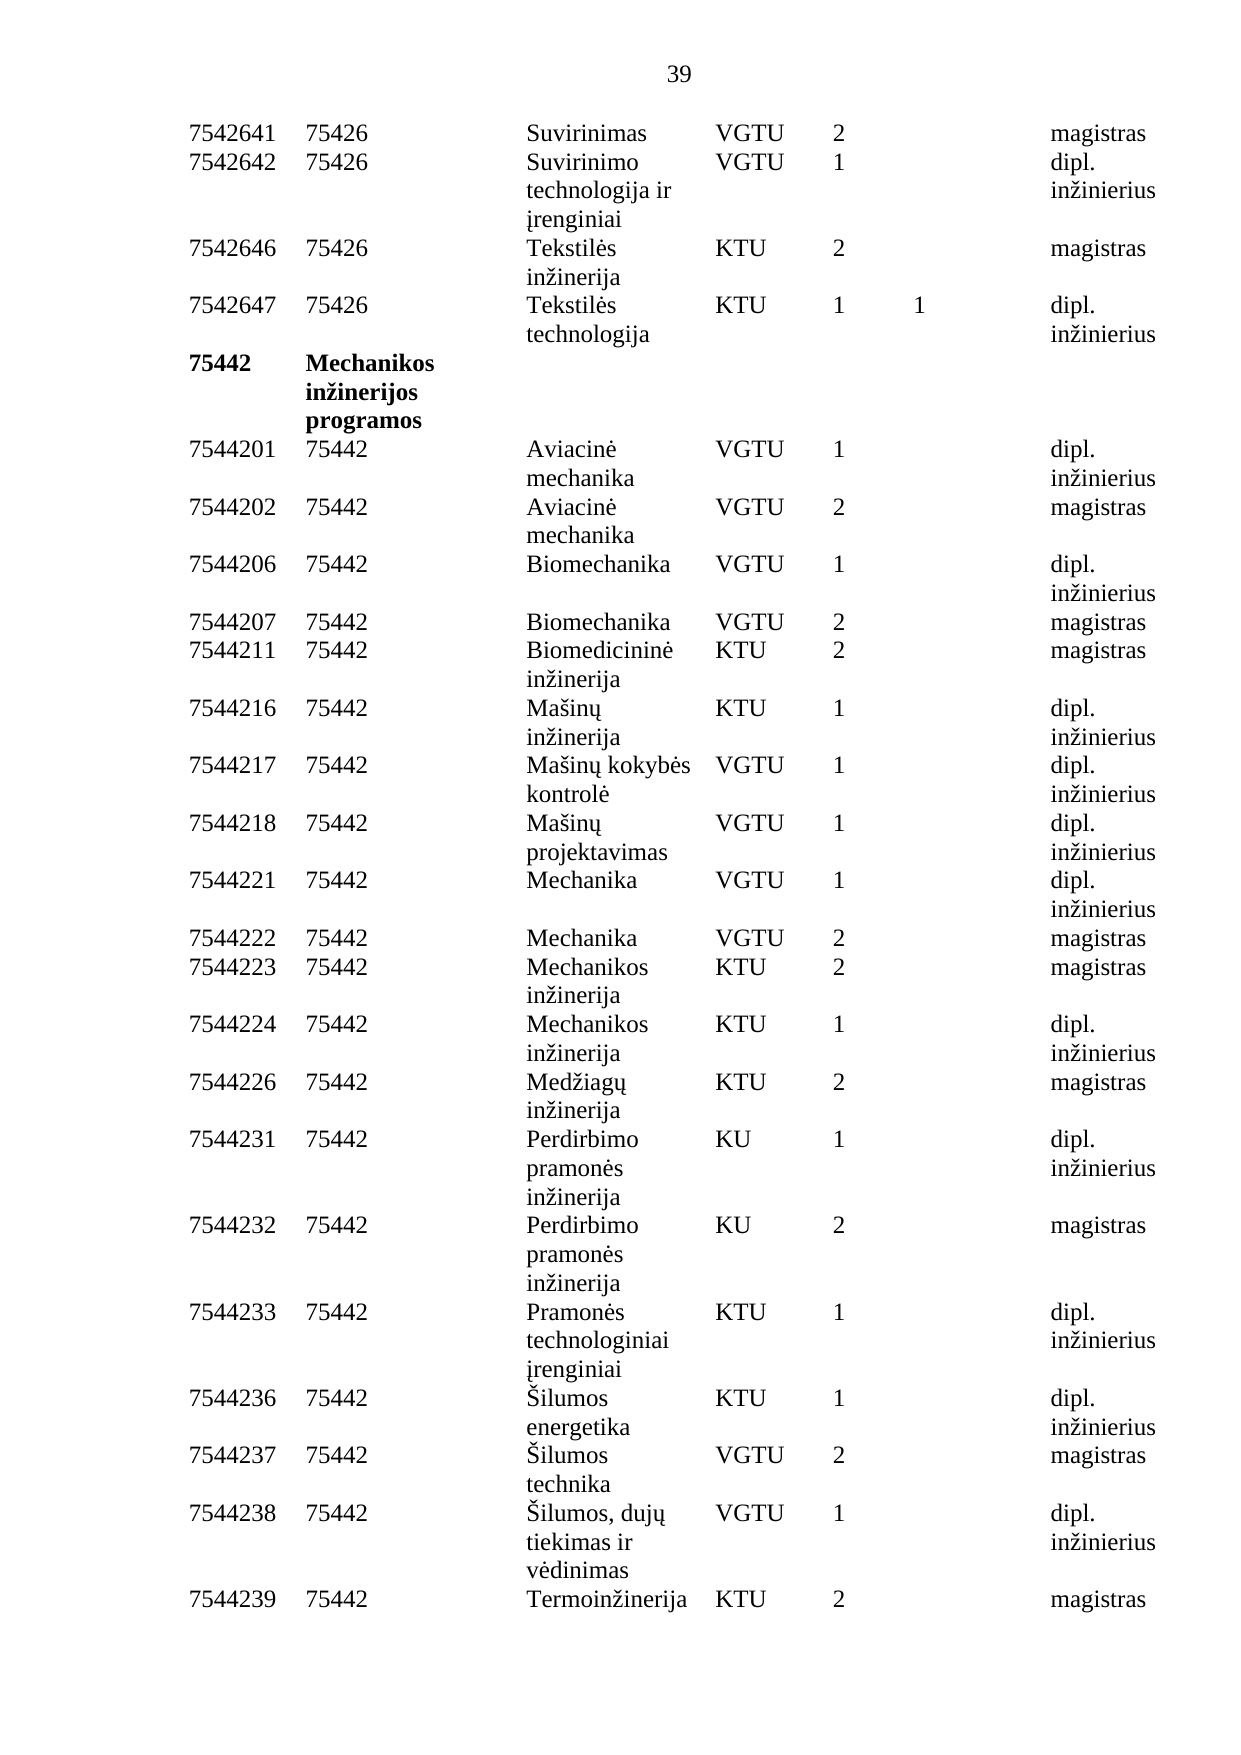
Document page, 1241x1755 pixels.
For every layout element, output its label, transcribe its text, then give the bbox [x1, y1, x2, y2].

table_cell KU [704, 1124, 821, 1211]
table_cell [1202, 1584, 1207, 1613]
table_cell KTU [704, 1584, 821, 1613]
table_cell [1197, 866, 1202, 923]
table_cell [973, 291, 1039, 348]
table_cell 2 [821, 118, 902, 147]
table_cell 2 [821, 607, 902, 636]
table_cell dipl. inžinierius [1039, 549, 1197, 607]
table_cell [902, 1584, 973, 1613]
table_cell 75442 [294, 1584, 515, 1613]
table_cell [1202, 1067, 1207, 1124]
table_cell 75442 [294, 808, 515, 866]
table_cell [902, 492, 973, 549]
table_cell Aviacinė mechanika [515, 434, 704, 492]
table_cell 75442 [177, 348, 294, 434]
table_cell [1197, 923, 1202, 952]
table_cell 7544236 [177, 1383, 294, 1441]
table_cell [1197, 607, 1202, 636]
table_cell [973, 492, 1039, 549]
table_cell 75442 [294, 923, 515, 952]
table_cell [973, 1383, 1039, 1441]
table_cell [1197, 1498, 1202, 1584]
table_cell [973, 952, 1039, 1009]
table_cell [902, 1067, 973, 1124]
table_cell VGTU [704, 118, 821, 147]
table_cell [973, 1067, 1039, 1124]
table_cell 75426 [294, 233, 515, 291]
table_cell KTU [704, 636, 821, 693]
table_cell 7542647 [177, 291, 294, 348]
table_cell Mechanikos inžinerija [515, 952, 704, 1009]
table_cell 2 [821, 1584, 902, 1613]
table_cell VGTU [704, 866, 821, 923]
table_cell [1202, 1441, 1207, 1498]
table_cell dipl. inžinierius [1039, 1124, 1197, 1211]
table_cell [902, 693, 973, 751]
table_cell [1202, 291, 1207, 348]
table_cell [902, 1297, 973, 1383]
table_cell Šilumos, dujų tiekimas ir vėdinimas [515, 1498, 704, 1584]
table_cell Tekstilės technologija [515, 291, 704, 348]
table_cell [1202, 693, 1207, 751]
table_cell [1197, 1124, 1202, 1211]
table_cell [973, 118, 1039, 147]
table_cell VGTU [704, 808, 821, 866]
table_cell [973, 751, 1039, 808]
table_cell [902, 434, 973, 492]
table_cell 1 [821, 808, 902, 866]
table_cell [1197, 1009, 1202, 1067]
table_cell Biomechanika [515, 607, 704, 636]
table_cell [1197, 434, 1202, 492]
table_cell [1197, 808, 1202, 866]
table_cell 7544211 [177, 636, 294, 693]
table_cell [821, 348, 902, 434]
table_cell KTU [704, 1297, 821, 1383]
table_cell [902, 1498, 973, 1584]
table_cell [1202, 434, 1207, 492]
table_cell [1202, 751, 1207, 808]
table_cell 7544239 [177, 1584, 294, 1613]
table_cell 7542642 [177, 147, 294, 233]
table_cell magistras [1039, 492, 1197, 549]
table_cell 7544221 [177, 866, 294, 923]
table_cell 2 [821, 952, 902, 1009]
table_cell [1202, 923, 1207, 952]
table_cell [1197, 549, 1202, 607]
table_cell [1202, 636, 1207, 693]
table_cell [902, 808, 973, 866]
table_cell [902, 636, 973, 693]
table_cell 75442 [294, 1441, 515, 1498]
table_cell 1 [821, 434, 902, 492]
table_cell 75442 [294, 434, 515, 492]
table_cell 7542646 [177, 233, 294, 291]
table_cell Mechanika [515, 866, 704, 923]
table_cell [902, 147, 973, 233]
table_cell [902, 233, 973, 291]
table_cell 2 [821, 1211, 902, 1297]
table_cell 7544233 [177, 1297, 294, 1383]
table_cell [1202, 1383, 1207, 1441]
table_cell 75442 [294, 549, 515, 607]
table_cell 75442 [294, 1211, 515, 1297]
table_cell KTU [704, 952, 821, 1009]
table_cell [973, 549, 1039, 607]
table_cell magistras [1039, 923, 1197, 952]
table_cell 7544237 [177, 1441, 294, 1498]
table_cell [1197, 1297, 1202, 1383]
table_cell Mechanikos inžinerijos programos [294, 348, 515, 434]
table_cell dipl. inžinierius [1039, 291, 1197, 348]
table_cell [1197, 1067, 1202, 1124]
table_cell 75442 [294, 866, 515, 923]
table_cell 75442 [294, 1009, 515, 1067]
table_cell [1197, 147, 1202, 233]
table_cell 1 [821, 1124, 902, 1211]
table_cell [704, 348, 821, 434]
table_cell [902, 348, 973, 434]
table_cell 7544218 [177, 808, 294, 866]
table_cell 1 [821, 1383, 902, 1441]
table_cell VGTU [704, 923, 821, 952]
table_cell 1 [821, 751, 902, 808]
table_cell VGTU [704, 147, 821, 233]
table_cell 2 [821, 1067, 902, 1124]
table_cell [1197, 118, 1202, 147]
table_cell 2 [821, 636, 902, 693]
table_cell [1197, 291, 1202, 348]
table_cell 1 [821, 549, 902, 607]
table_cell 7544201 [177, 434, 294, 492]
table_cell Mašinų inžinerija [515, 693, 704, 751]
table_cell dipl. inžinierius [1039, 808, 1197, 866]
table_cell Aviacinė mechanika [515, 492, 704, 549]
table_cell Mechanika [515, 923, 704, 952]
table_cell [973, 607, 1039, 636]
table_cell magistras [1039, 233, 1197, 291]
table_cell 7544207 [177, 607, 294, 636]
table_cell [973, 348, 1039, 434]
table_cell [973, 233, 1039, 291]
table_cell [973, 808, 1039, 866]
table_cell 1 [821, 1009, 902, 1067]
table_cell [902, 1009, 973, 1067]
table_cell dipl. inžinierius [1039, 693, 1197, 751]
table_cell magistras [1039, 118, 1197, 147]
table_cell KTU [704, 1067, 821, 1124]
table_cell 2 [821, 1441, 902, 1498]
table_cell [973, 1211, 1039, 1297]
table_cell [1039, 348, 1197, 434]
table_cell [973, 636, 1039, 693]
table_cell Mechanikos inžinerija [515, 1009, 704, 1067]
table_cell [1197, 492, 1202, 549]
table_cell [902, 1124, 973, 1211]
table_cell [1197, 952, 1202, 1009]
table_cell dipl. inžinierius [1039, 1498, 1197, 1584]
table_cell 75426 [294, 291, 515, 348]
table_cell magistras [1039, 636, 1197, 693]
table_cell 1 [821, 1297, 902, 1383]
table_cell 7542641 [177, 118, 294, 147]
table_cell [902, 1383, 973, 1441]
table_cell [1197, 1383, 1202, 1441]
table_cell KTU [704, 233, 821, 291]
table_cell [515, 348, 704, 434]
table_cell Šilumos technika [515, 1441, 704, 1498]
table_cell [1202, 118, 1207, 147]
table_cell KU [704, 1211, 821, 1297]
table_cell [1197, 348, 1202, 434]
table_cell 1 [821, 1498, 902, 1584]
table_cell [973, 1124, 1039, 1211]
table_cell 75442 [294, 1297, 515, 1383]
table_cell [1197, 636, 1202, 693]
table_cell VGTU [704, 1441, 821, 1498]
table_cell magistras [1039, 952, 1197, 1009]
table_cell [973, 434, 1039, 492]
table_cell KTU [704, 693, 821, 751]
table_cell Tekstilės inžinerija [515, 233, 704, 291]
table_cell [1202, 147, 1207, 233]
table_cell [1197, 1441, 1202, 1498]
table_cell VGTU [704, 607, 821, 636]
table_cell [1202, 1297, 1207, 1383]
table_cell dipl. inžinierius [1039, 866, 1197, 923]
table_cell [1202, 607, 1207, 636]
table_cell 7544232 [177, 1211, 294, 1297]
table_cell 2 [821, 492, 902, 549]
table_cell 2 [821, 923, 902, 952]
table_cell magistras [1039, 1584, 1197, 1613]
table_cell [1202, 233, 1207, 291]
table_cell Suvirinimas [515, 118, 704, 147]
table_cell magistras [1039, 1067, 1197, 1124]
table_cell [1197, 1584, 1202, 1613]
table_cell [1202, 1211, 1207, 1297]
table_cell 75426 [294, 147, 515, 233]
table_cell [1202, 808, 1207, 866]
table_cell 75442 [294, 636, 515, 693]
table_cell [902, 923, 973, 952]
table_cell Mašinų projektavimas [515, 808, 704, 866]
table_cell [902, 549, 973, 607]
table_cell [1202, 492, 1207, 549]
table_cell [902, 1441, 973, 1498]
table_cell [973, 866, 1039, 923]
table_cell 7544216 [177, 693, 294, 751]
table_cell VGTU [704, 492, 821, 549]
table_cell KTU [704, 1383, 821, 1441]
table_cell [973, 1441, 1039, 1498]
table_cell 1 [902, 291, 973, 348]
table_cell [902, 607, 973, 636]
table_cell Biomedicininė inžinerija [515, 636, 704, 693]
table_cell 1 [821, 291, 902, 348]
table_cell 75442 [294, 1498, 515, 1584]
table_cell 1 [821, 147, 902, 233]
table_cell 7544231 [177, 1124, 294, 1211]
table_cell [902, 866, 973, 923]
table_cell [1197, 693, 1202, 751]
table_cell [1202, 952, 1207, 1009]
table_cell magistras [1039, 1211, 1197, 1297]
table_cell [1197, 233, 1202, 291]
table_cell Biomechanika [515, 549, 704, 607]
table_cell [973, 147, 1039, 233]
table_cell Termoinžinerija [515, 1584, 704, 1613]
table_cell 75426 [294, 118, 515, 147]
table_cell dipl. inžinierius [1039, 1297, 1197, 1383]
table_cell [973, 923, 1039, 952]
table_cell [902, 952, 973, 1009]
table_cell 7544217 [177, 751, 294, 808]
table_cell Pramonės technologiniai įrenginiai [515, 1297, 704, 1383]
table_cell dipl. inžinierius [1039, 147, 1197, 233]
table_cell dipl. inžinierius [1039, 434, 1197, 492]
table_cell 75442 [294, 607, 515, 636]
table_cell [1202, 1009, 1207, 1067]
table_cell 7544202 [177, 492, 294, 549]
table_cell [1202, 866, 1207, 923]
table_cell 7544226 [177, 1067, 294, 1124]
table_cell Suvirinimo technologija ir įrenginiai [515, 147, 704, 233]
table_cell VGTU [704, 549, 821, 607]
table_cell 1 [821, 866, 902, 923]
table_cell 75442 [294, 751, 515, 808]
table_cell 7544238 [177, 1498, 294, 1584]
table_cell VGTU [704, 434, 821, 492]
table_cell [1202, 1124, 1207, 1211]
table_cell 7544224 [177, 1009, 294, 1067]
table_cell [973, 1009, 1039, 1067]
table_cell [1202, 1498, 1207, 1584]
table_cell dipl. inžinierius [1039, 1383, 1197, 1441]
table_cell 7544206 [177, 549, 294, 607]
table_cell dipl. inžinierius [1039, 751, 1197, 808]
table_cell Medžiagų inžinerija [515, 1067, 704, 1124]
table_cell 75442 [294, 1383, 515, 1441]
table_cell 75442 [294, 952, 515, 1009]
table_cell KTU [704, 1009, 821, 1067]
table_cell Perdirbimo pramonės inžinerija [515, 1211, 704, 1297]
table_cell VGTU [704, 1498, 821, 1584]
table_cell [973, 1498, 1039, 1584]
table_cell [1197, 751, 1202, 808]
table_cell 75442 [294, 492, 515, 549]
table_cell 75442 [294, 1067, 515, 1124]
table_cell 2 [821, 233, 902, 291]
table_cell 75442 [294, 1124, 515, 1211]
table_cell KTU [704, 291, 821, 348]
table_cell [973, 1297, 1039, 1383]
table_cell [1197, 1211, 1202, 1297]
table_cell 7544223 [177, 952, 294, 1009]
table_cell 1 [821, 693, 902, 751]
table_cell dipl. inžinierius [1039, 1009, 1197, 1067]
table_cell 7544222 [177, 923, 294, 952]
table_cell Mašinų kokybės kontrolė [515, 751, 704, 808]
table_cell [1202, 549, 1207, 607]
table_cell [902, 118, 973, 147]
table_cell [973, 693, 1039, 751]
table_cell 75442 [294, 693, 515, 751]
table_cell magistras [1039, 607, 1197, 636]
table_cell [902, 751, 973, 808]
table_cell Perdirbimo pramonės inžinerija [515, 1124, 704, 1211]
table_cell magistras [1039, 1441, 1197, 1498]
table_cell Šilumos energetika [515, 1383, 704, 1441]
table_cell [1202, 348, 1207, 434]
table_cell [973, 1584, 1039, 1613]
table_cell [902, 1211, 973, 1297]
table_cell VGTU [704, 751, 821, 808]
